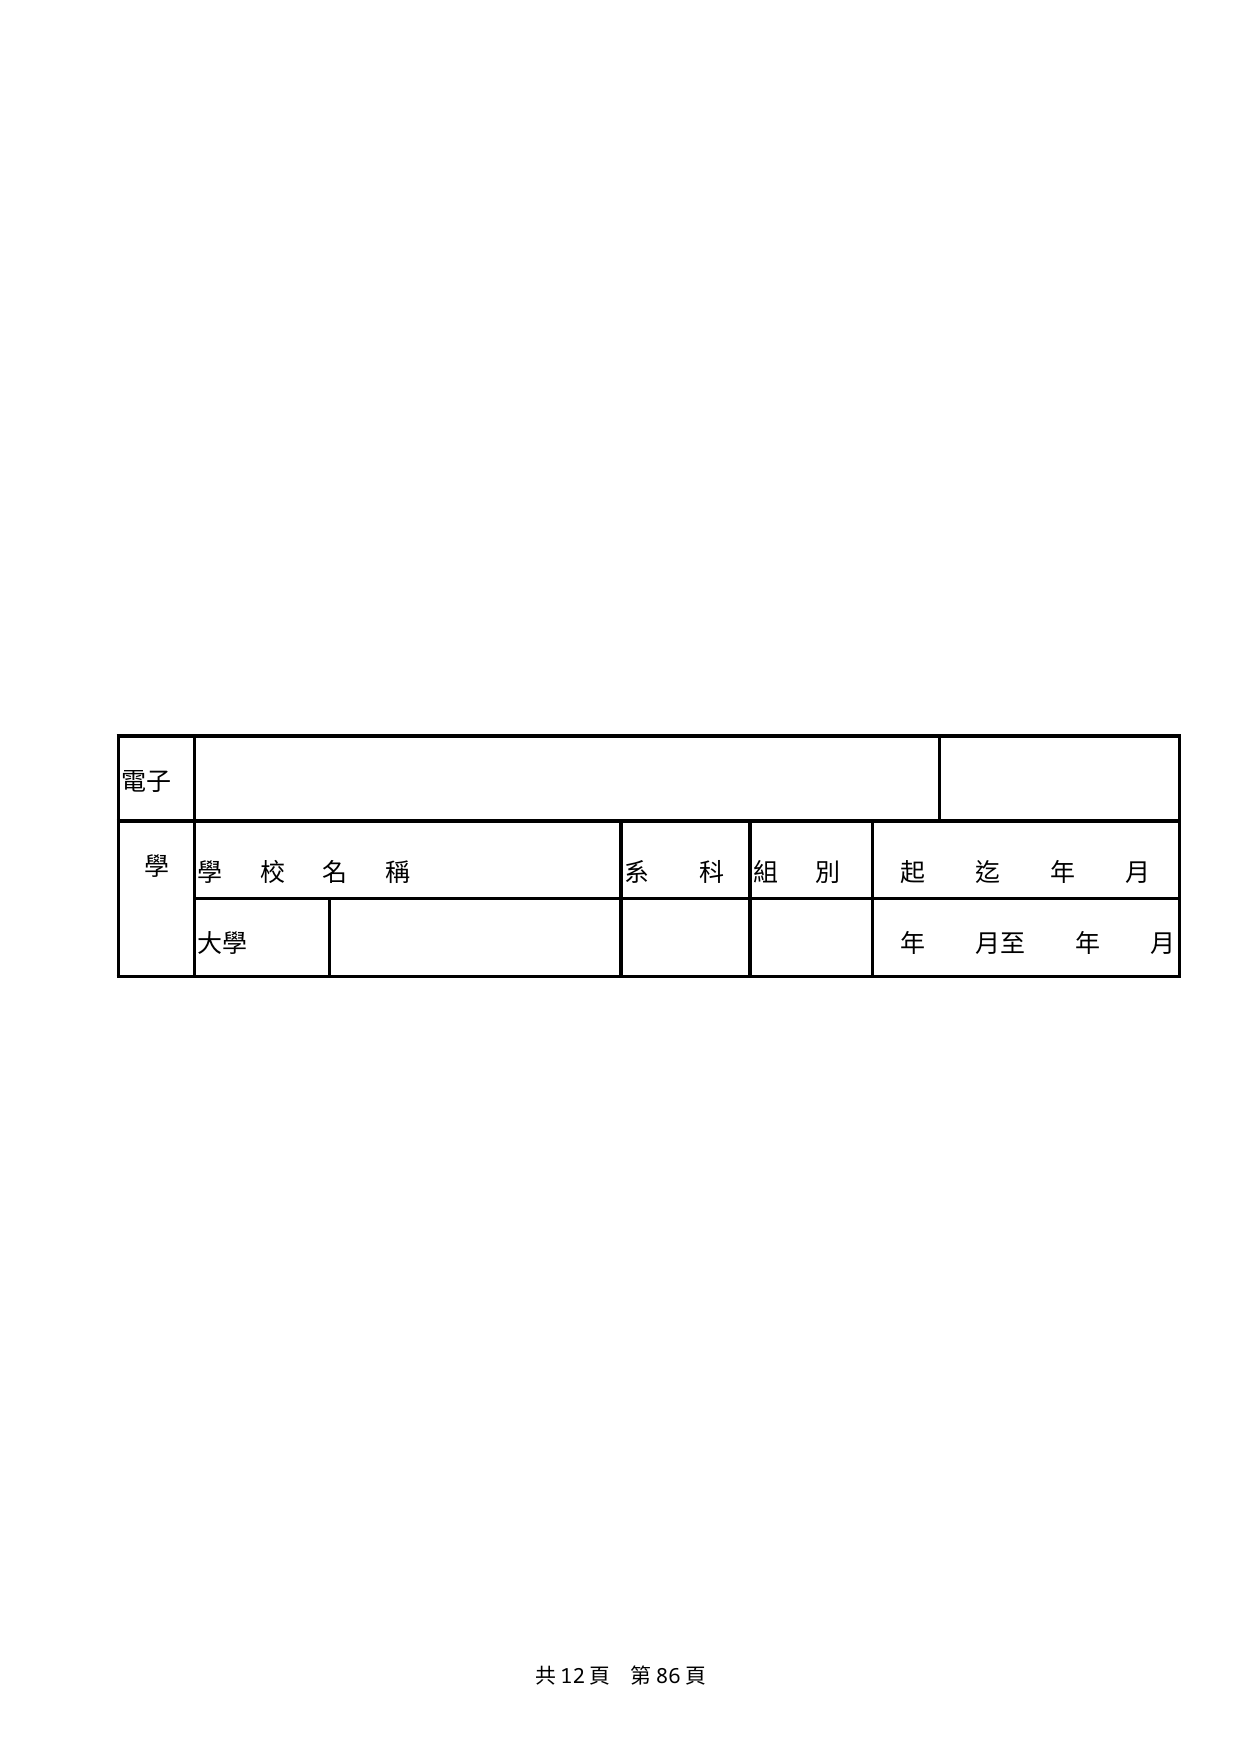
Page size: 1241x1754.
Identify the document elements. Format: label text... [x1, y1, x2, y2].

table_cell 起 迄 年 月 [874, 823, 1178, 897]
table_cell 組 別 [752, 823, 871, 897]
table_cell 學 校 名 稱 [196, 823, 619, 897]
table_cell [331, 900, 619, 975]
table_header [941, 738, 1178, 819]
table_cell 系 科 [623, 823, 748, 897]
table_cell 電子郵件 [120, 738, 193, 819]
table_cell 學 歷 [120, 823, 193, 975]
table_cell 年 月至 年 月 [874, 900, 1178, 975]
table_cell [752, 900, 871, 975]
table_cell [623, 900, 748, 975]
table_cell 大學 [196, 900, 328, 975]
table_cell [196, 738, 938, 819]
